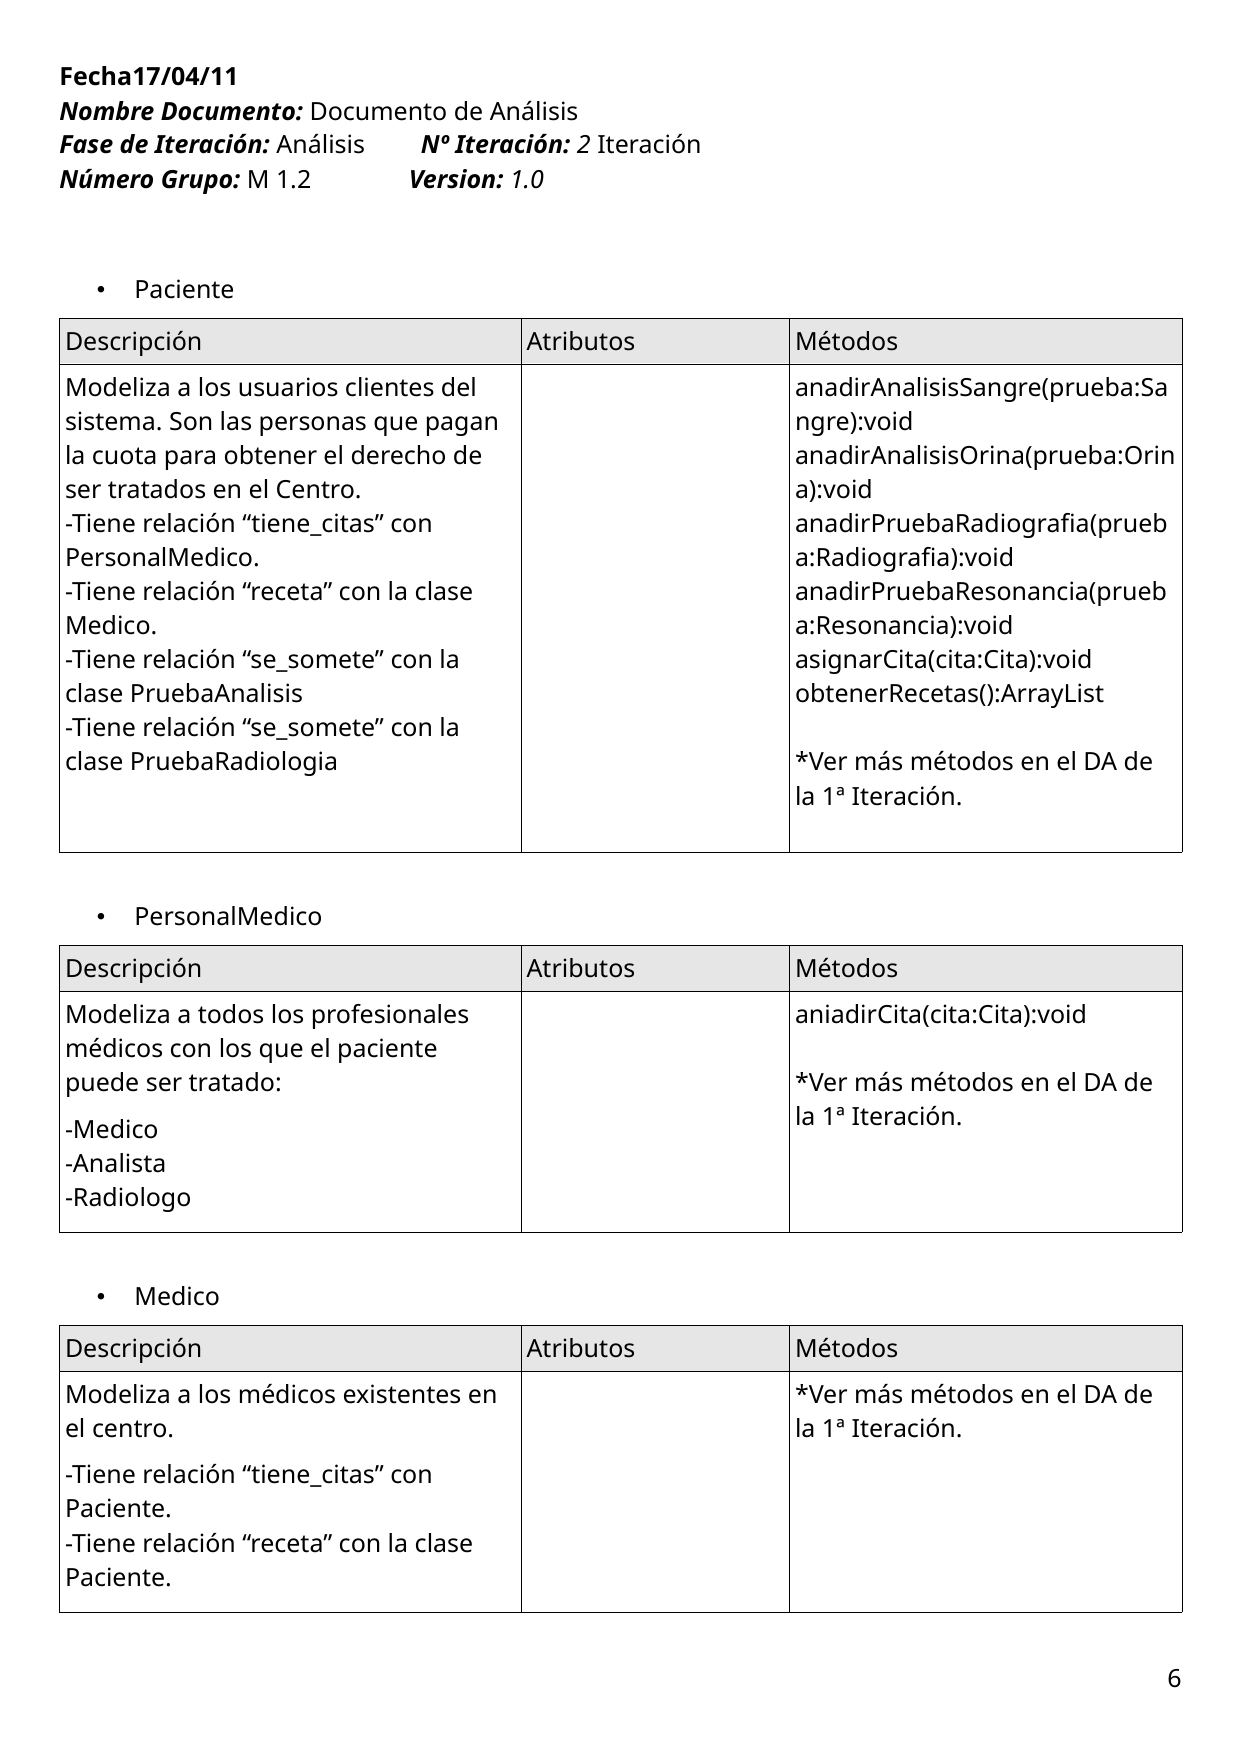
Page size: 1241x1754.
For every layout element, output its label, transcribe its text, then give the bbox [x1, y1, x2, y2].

table_cell [522, 992, 789, 1232]
table_header Atributos [522, 1326, 789, 1371]
table_header Métodos [790, 1326, 1182, 1371]
list PersonalMedico [97, 899, 1181, 933]
table_header Atributos [522, 946, 789, 991]
list Paciente [97, 271, 1181, 305]
list Medico [97, 1278, 1181, 1312]
table_header Descripción [60, 319, 521, 363]
table_cell [522, 365, 789, 852]
table_cell Modeliza a los usuarios clientes del sistema. Son las personas que pagan la cuota para obtener el derecho de ser tratados en el Centro. -Tiene relación “tiene_citas” con PersonalMedico. -Tiene relación “receta” con la clase Medico. -Tiene relación “se_somete” con la clase PruebaAnalisis -Tiene relación “se_somete” con la clase PruebaRadiologia [60, 365, 521, 852]
table_cell *Ver más métodos en el DA de la 1ª Iteración. [790, 1372, 1182, 1612]
table_header Métodos [790, 319, 1182, 363]
table_cell [522, 1372, 789, 1612]
table_header Atributos [522, 319, 789, 363]
table_header Métodos [790, 946, 1182, 991]
table_header Descripción [60, 1326, 521, 1371]
table_cell Modeliza a todos los profesionales médicos con los que el paciente puede ser tratado: -Medico -Analista -Radiologo [60, 992, 521, 1232]
table_cell Modeliza a los médicos existentes en el centro. -Tiene relación “tiene_citas” con Paciente. -Tiene relación “receta” con la clase Paciente. [60, 1372, 521, 1612]
table_header Descripción [60, 946, 521, 991]
table_cell anadirAnalisisSangre(prueba:Sangre):void anadirAnalisisOrina(prueba:Orina):void anadirPruebaRadiografia(prueba:Radiografia):void anadirPruebaResonancia(prueba:Resonancia):void asignarCita(cita:Cita):void obtenerRecetas():ArrayList *Ver más métodos en el DA de la 1ª Iteración. [790, 365, 1182, 852]
table_cell aniadirCita(cita:Cita):void *Ver más métodos en el DA de la 1ª Iteración. [790, 992, 1182, 1232]
